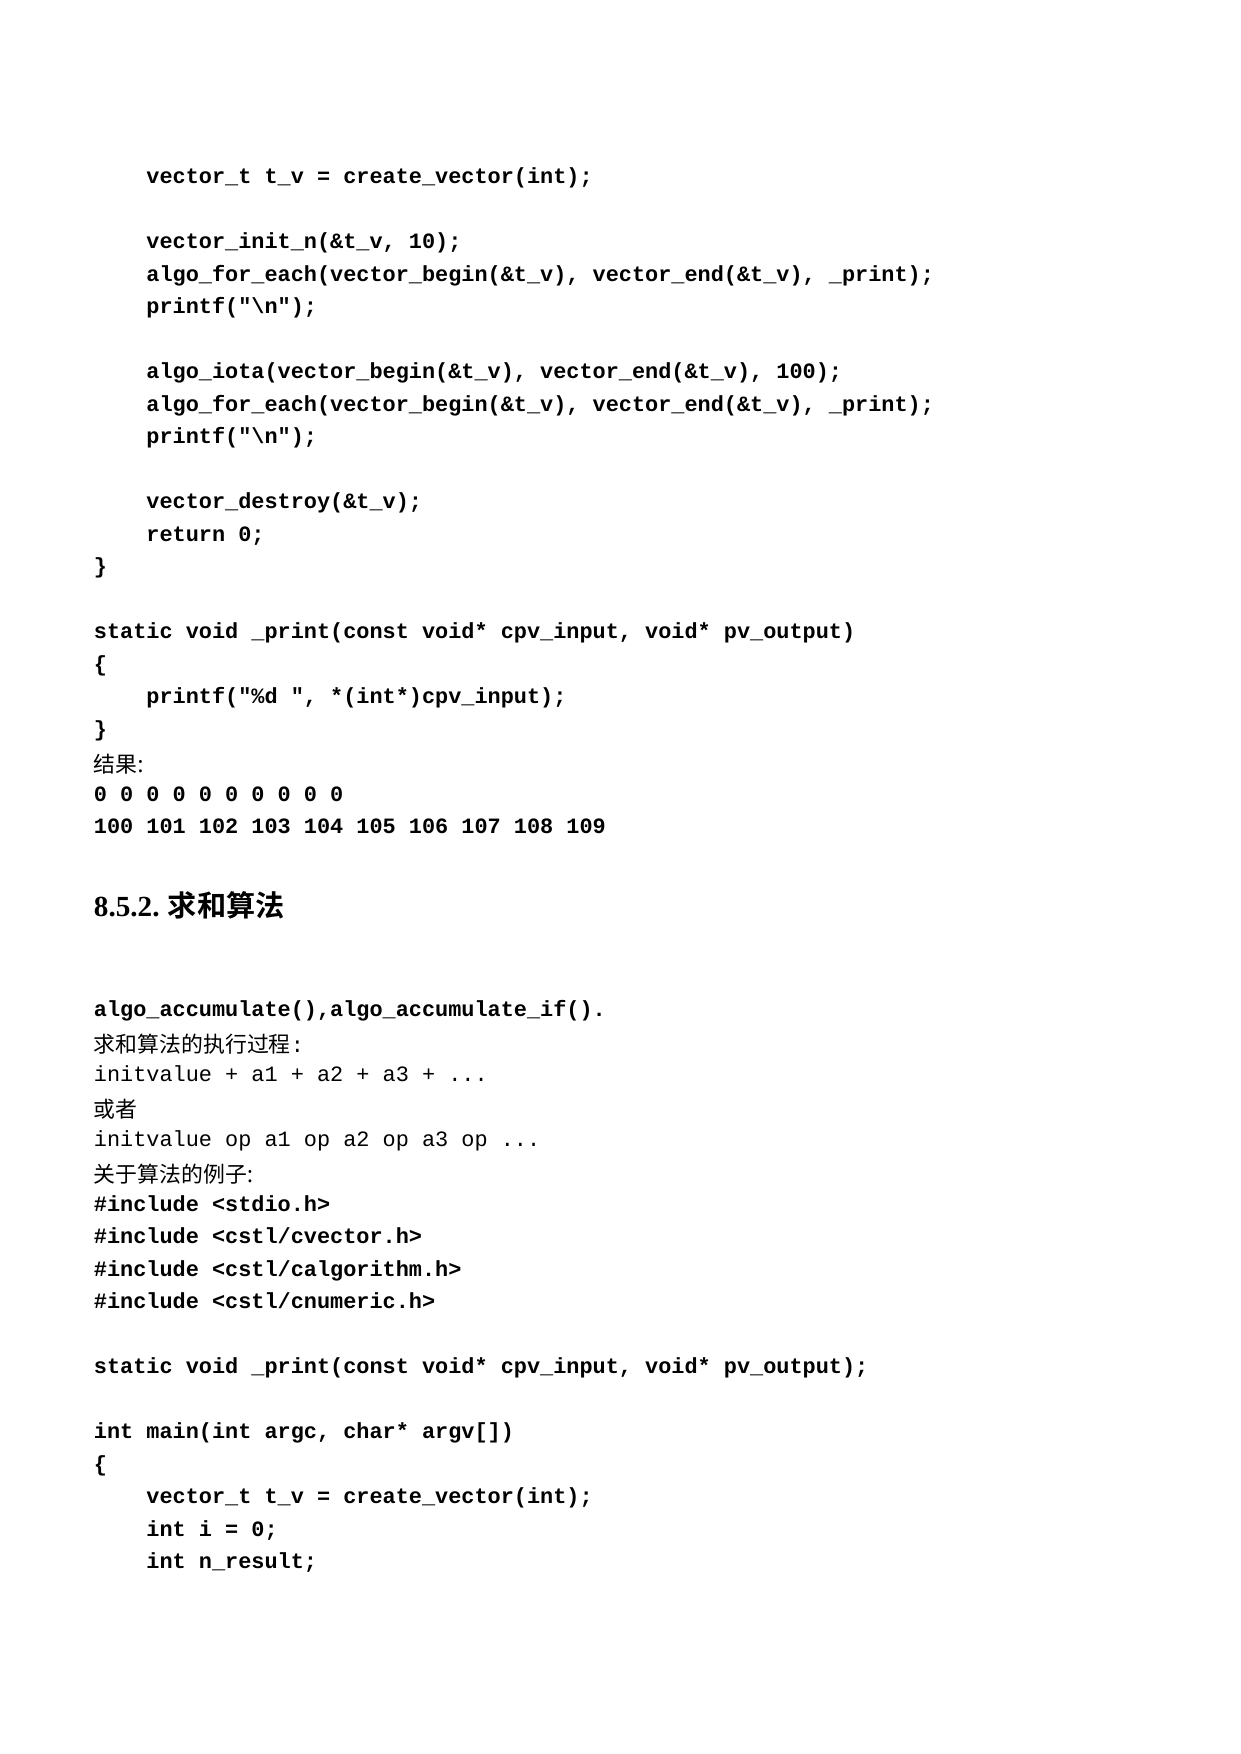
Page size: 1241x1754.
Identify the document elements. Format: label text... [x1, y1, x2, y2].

text printf("\n"); [94, 422, 1144, 454]
text #include <cstl/cvector.h> [94, 1222, 1144, 1254]
text { [94, 649, 1144, 682]
text { [94, 1449, 1144, 1482]
text algo_for_each(vector_begin(&t_v), vector_end(&t_v), _print); [94, 259, 1144, 292]
text initvalue op a1 op a2 op a3 op ... [94, 1124, 1144, 1157]
text static void _print(const void* cpv_input, void* pv_output); [94, 1352, 1144, 1384]
text 求和算法的执行过程: [94, 1027, 1144, 1059]
text return 0; [94, 519, 1144, 552]
text 结果: [94, 747, 1144, 779]
text vector_t t_v = create_vector(int); [94, 162, 1144, 194]
text algo_iota(vector_begin(&t_v), vector_end(&t_v), 100); [94, 357, 1144, 389]
text int n_result; [94, 1547, 1144, 1579]
text printf("%d ", *(int*)cpv_input); [94, 682, 1144, 714]
text static void _print(const void* cpv_input, void* pv_output) [94, 617, 1144, 649]
subtitle 求和算法 [94, 871, 1144, 936]
text printf("\n"); [94, 292, 1144, 324]
text 关于算法的例子: [94, 1157, 1144, 1189]
text 或者 [94, 1092, 1144, 1124]
text 100 101 102 103 104 105 106 107 108 109 [94, 812, 1144, 844]
text algo_for_each(vector_begin(&t_v), vector_end(&t_v), _print); [94, 389, 1144, 422]
text vector_destroy(&t_v); [94, 487, 1144, 519]
text vector_t t_v = create_vector(int); [94, 1482, 1144, 1514]
text #include <cstl/calgorithm.h> [94, 1254, 1144, 1287]
text algo_accumulate(),algo_accumulate_if(). [94, 994, 1144, 1027]
text int main(int argc, char* argv[]) [94, 1417, 1144, 1449]
text int i = 0; [94, 1514, 1144, 1547]
text 0 0 0 0 0 0 0 0 0 0 [94, 779, 1144, 812]
text #include <cstl/cnumeric.h> [94, 1287, 1144, 1319]
text } [94, 714, 1144, 747]
text initvalue + a1 + a2 + a3 + ... [94, 1059, 1144, 1092]
text } [94, 552, 1144, 584]
text vector_init_n(&t_v, 10); [94, 227, 1144, 259]
text #include <stdio.h> [94, 1189, 1144, 1222]
